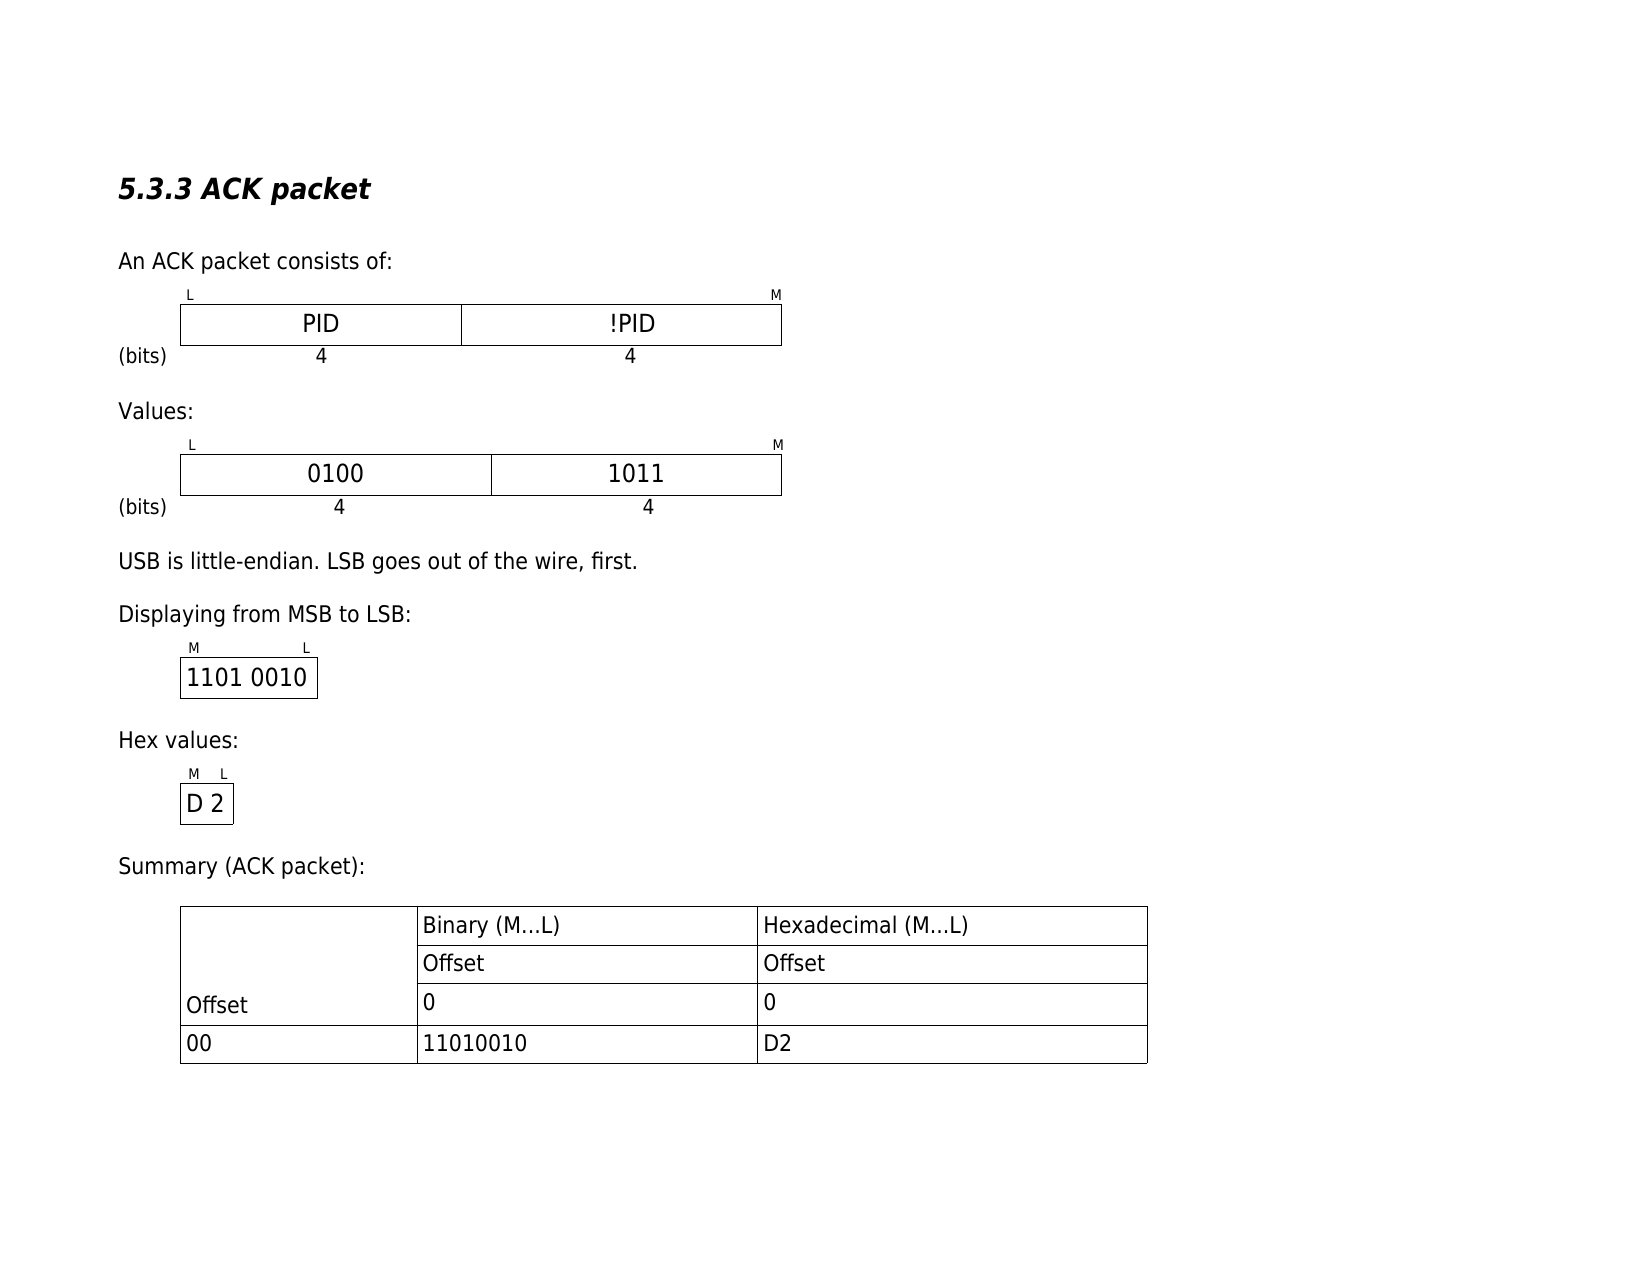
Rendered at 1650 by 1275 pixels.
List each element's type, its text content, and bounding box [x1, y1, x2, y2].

table_header Hexadecimal (M...L) [758, 907, 1147, 945]
text L M [118, 274, 1532, 304]
table_header PID [181, 305, 461, 344]
text An ACK packet consists of: [118, 248, 1532, 274]
table_header !PID [462, 305, 781, 344]
table_cell Offset [418, 946, 757, 983]
text M L [118, 754, 1532, 783]
table_header 1011 [492, 455, 781, 494]
text USB is little-endian. LSB goes out of the wire, first. [118, 548, 1532, 575]
text (bits) 4 4 [118, 495, 1532, 519]
table_header D 2 [181, 784, 233, 824]
table_header 0100 [181, 455, 491, 494]
table_cell 0 [418, 984, 757, 1025]
table_cell 0 [758, 984, 1147, 1025]
text Hex values: [118, 727, 1532, 754]
text Summary (ACK packet): [118, 853, 1532, 880]
table_header Binary (M...L) [418, 907, 757, 945]
table_cell Offset [758, 946, 1147, 983]
table_cell D2 [758, 1026, 1147, 1063]
subtitle 5.3.3 ACK packet [118, 172, 1532, 206]
text M L [118, 628, 1532, 657]
text Displaying from MSB to LSB: [118, 601, 1532, 628]
text Values: [118, 398, 1532, 425]
table_header 1101 0010 [181, 658, 317, 698]
table_cell 00 [181, 1026, 417, 1063]
table_header Offset [181, 907, 417, 1025]
text L M [118, 425, 1532, 454]
text (bits) 4 4 [118, 344, 1532, 369]
table_cell 11010010 [418, 1026, 757, 1063]
